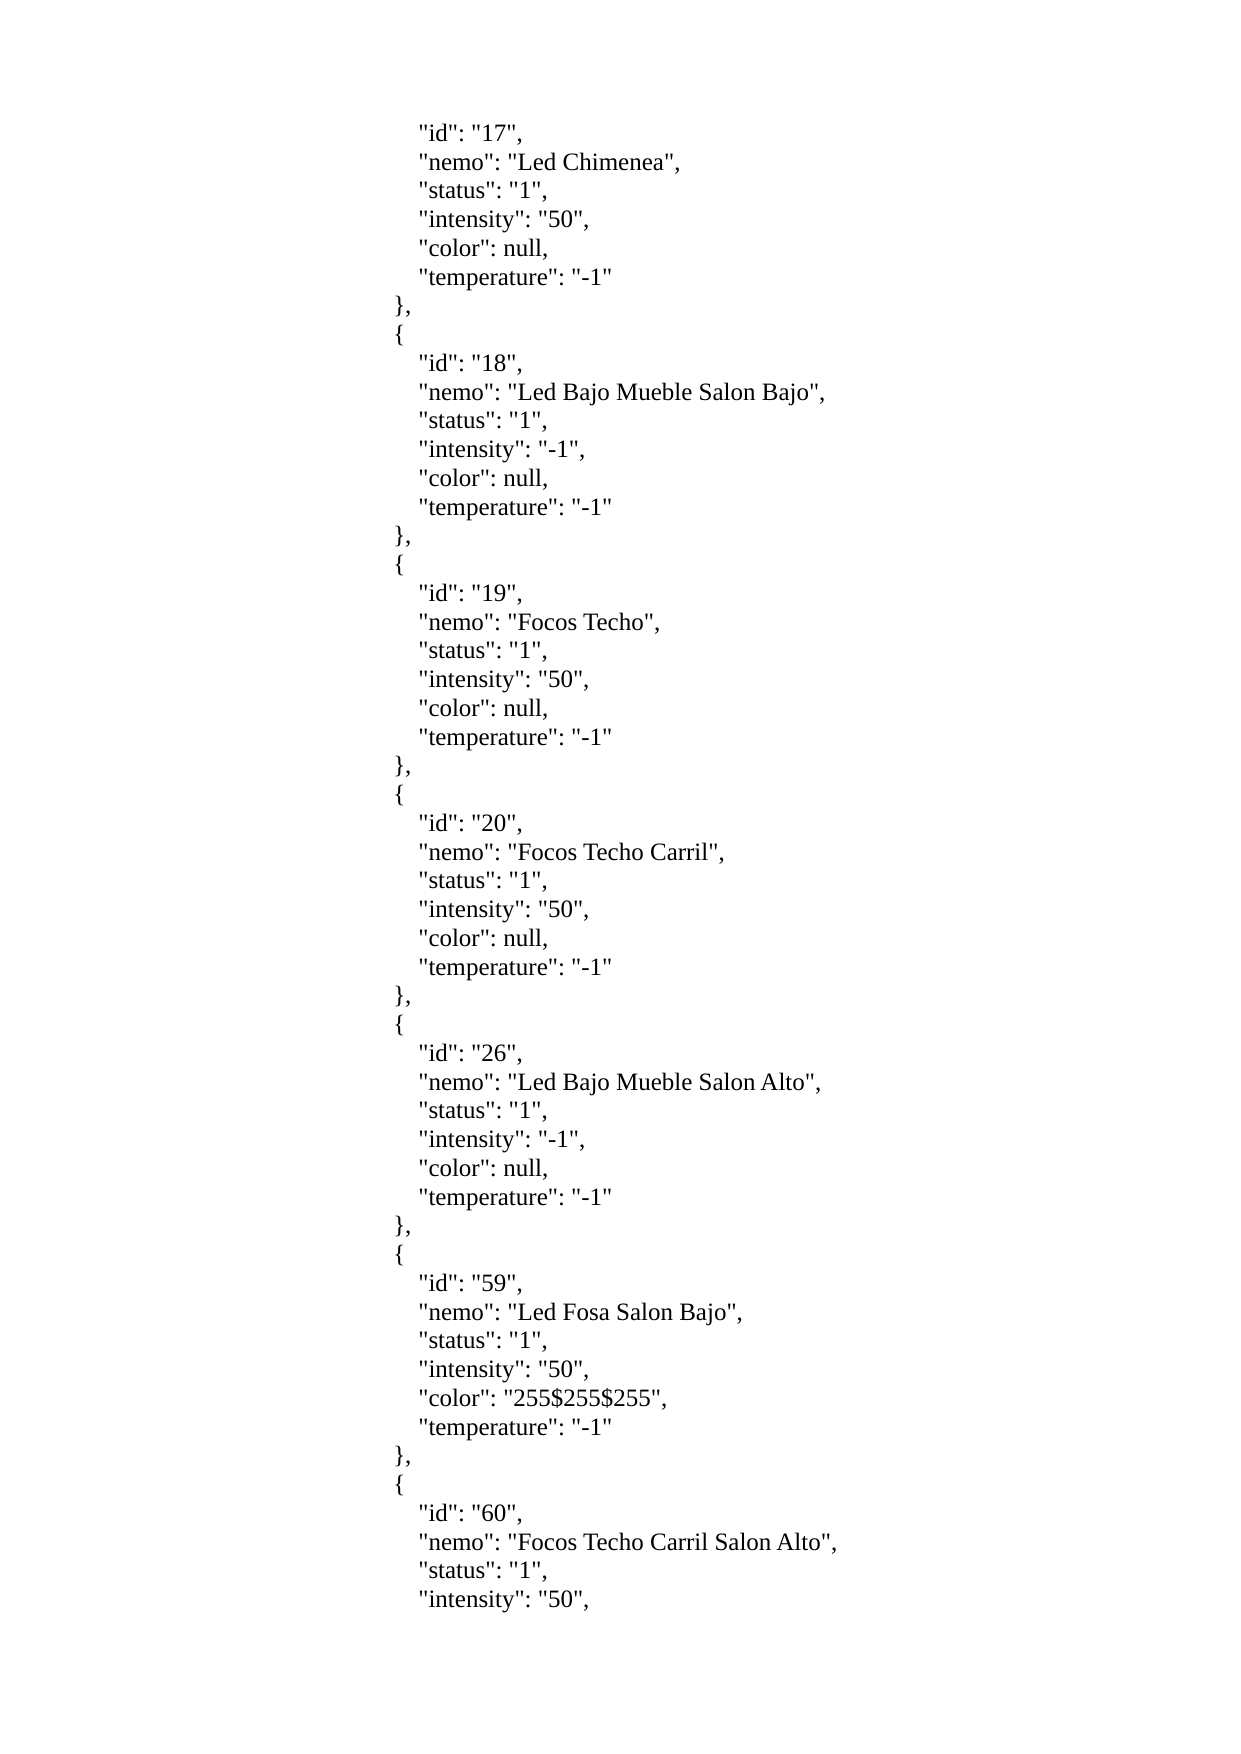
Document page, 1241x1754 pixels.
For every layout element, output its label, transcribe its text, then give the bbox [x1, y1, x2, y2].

text "id": "26", [118, 1038, 1122, 1067]
text "status": "1", [118, 1326, 1122, 1354]
text "intensity": "50", [118, 664, 1122, 693]
text }, [118, 521, 1122, 549]
text }, [118, 1211, 1122, 1239]
text "status": "1", [118, 866, 1122, 894]
text "id": "60", [118, 1498, 1122, 1527]
text "intensity": "-1", [118, 1124, 1122, 1153]
text "temperature": "-1" [118, 722, 1122, 751]
text "temperature": "-1" [118, 1182, 1122, 1211]
text { [118, 1469, 1122, 1498]
text "status": "1", [118, 1096, 1122, 1124]
text { [118, 319, 1122, 348]
text "color": null, [118, 233, 1122, 262]
text }, [118, 291, 1122, 319]
text "id": "20", [118, 808, 1122, 837]
text "nemo": "Focos Techo Carril", [118, 837, 1122, 866]
text "nemo": "Led Bajo Mueble Salon Alto", [118, 1067, 1122, 1096]
text "id": "59", [118, 1268, 1122, 1297]
text "intensity": "50", [118, 1584, 1122, 1613]
text }, [118, 1441, 1122, 1469]
text "nemo": "Led Fosa Salon Bajo", [118, 1297, 1122, 1326]
text "temperature": "-1" [118, 492, 1122, 521]
text "id": "17", [118, 118, 1122, 147]
text "status": "1", [118, 1556, 1122, 1584]
text { [118, 1239, 1122, 1268]
text "temperature": "-1" [118, 262, 1122, 291]
text "nemo": "Led Bajo Mueble Salon Bajo", [118, 377, 1122, 406]
text "status": "1", [118, 406, 1122, 434]
text "intensity": "50", [118, 204, 1122, 233]
text "intensity": "50", [118, 894, 1122, 923]
text { [118, 1009, 1122, 1038]
text "color": null, [118, 923, 1122, 952]
text { [118, 779, 1122, 808]
text }, [118, 981, 1122, 1009]
text "temperature": "-1" [118, 1412, 1122, 1441]
text }, [118, 751, 1122, 779]
text "id": "19", [118, 578, 1122, 607]
text { [118, 549, 1122, 578]
text "color": "255$255$255", [118, 1383, 1122, 1412]
text "color": null, [118, 463, 1122, 492]
text "id": "18", [118, 348, 1122, 377]
text "color": null, [118, 1153, 1122, 1182]
text "nemo": "Focos Techo Carril Salon Alto", [118, 1527, 1122, 1556]
text "intensity": "50", [118, 1354, 1122, 1383]
text "intensity": "-1", [118, 434, 1122, 463]
text "status": "1", [118, 176, 1122, 204]
text "status": "1", [118, 636, 1122, 664]
text "nemo": "Led Chimenea", [118, 147, 1122, 176]
text "nemo": "Focos Techo", [118, 607, 1122, 636]
text "temperature": "-1" [118, 952, 1122, 981]
text "color": null, [118, 693, 1122, 722]
